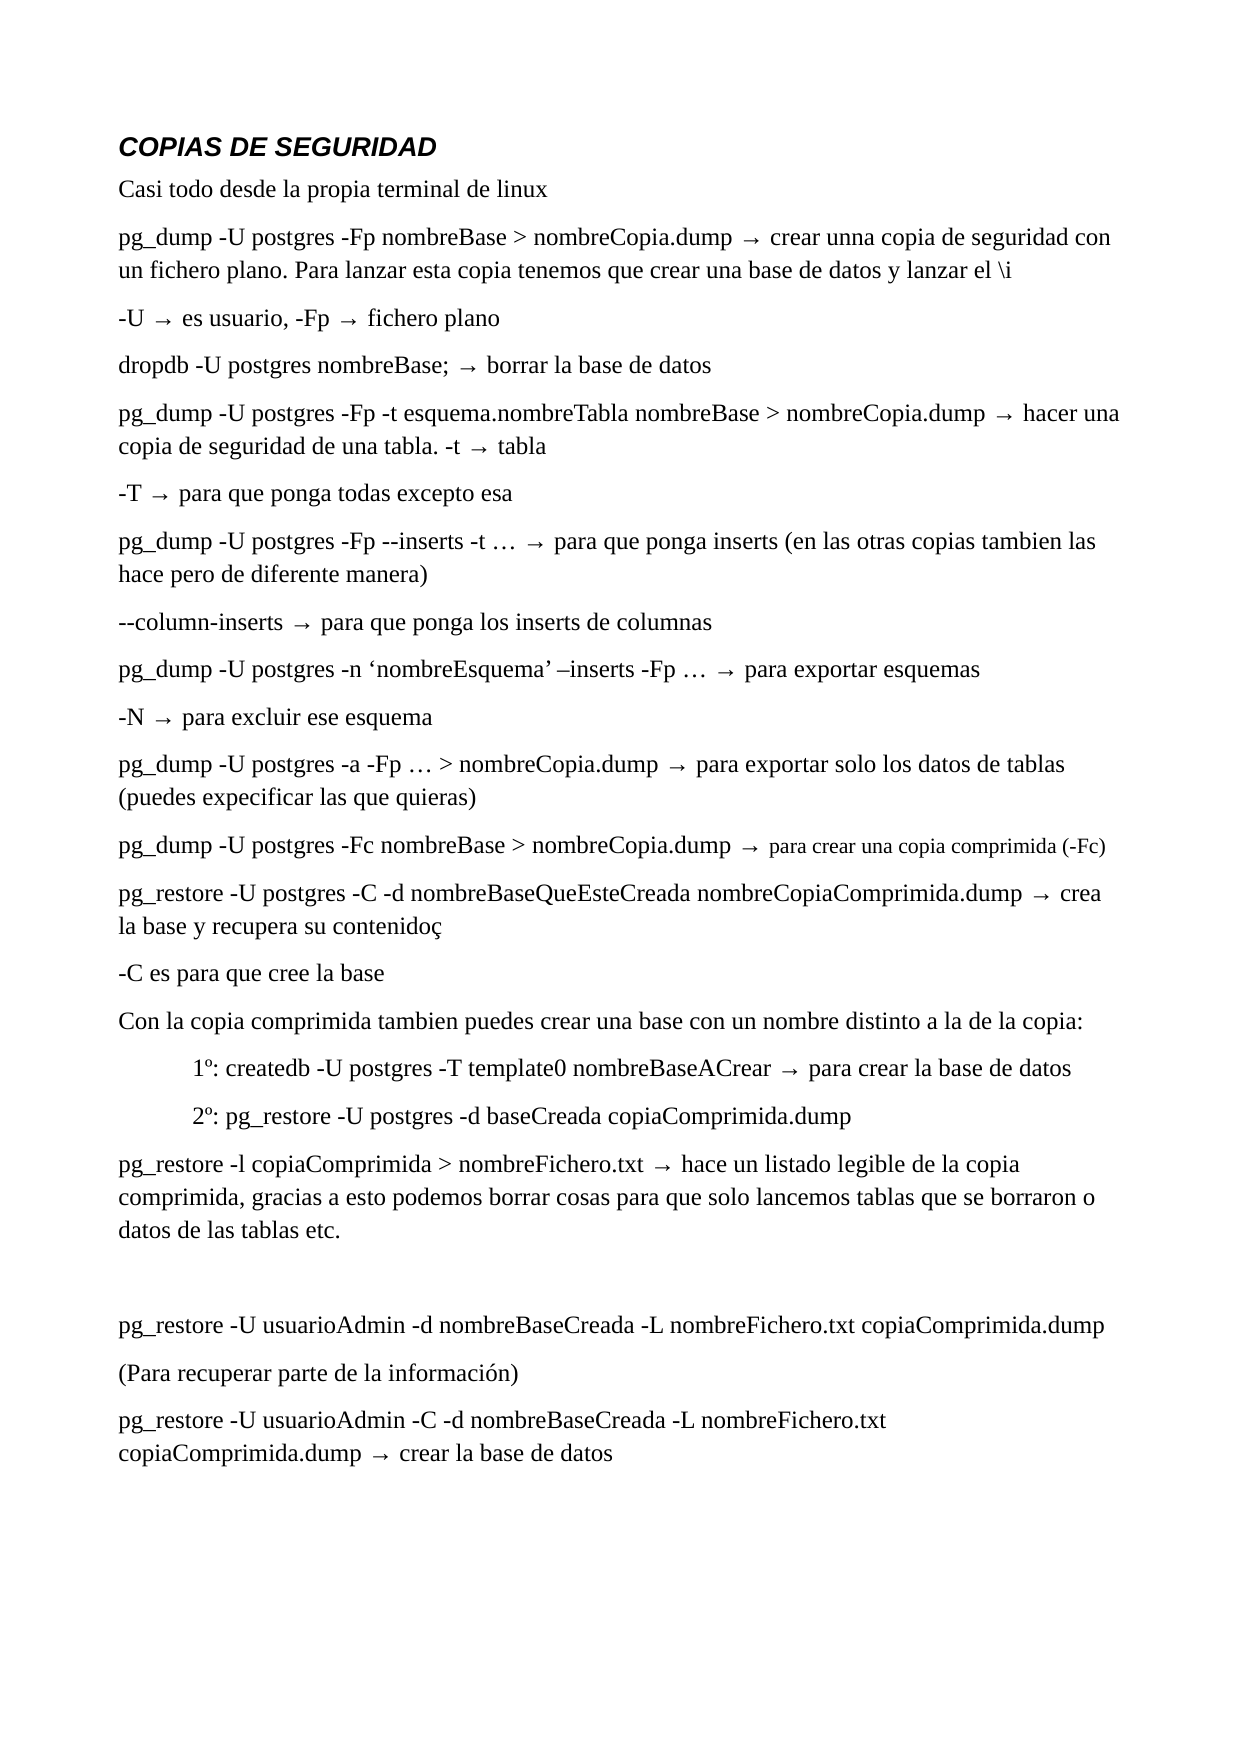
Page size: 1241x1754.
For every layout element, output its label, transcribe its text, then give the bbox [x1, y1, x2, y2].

text Con la copia comprimida tambien puedes crear una base con un nombre distinto a la de la copia: [118, 1006, 1122, 1035]
text pg_dump -U postgres -Fp --inserts -t … → para que ponga inserts (en las otras copias tambien las hace pero de diferente manera) [118, 526, 1122, 588]
text pg_restore -U usuarioAdmin -d nombreBaseCreada -L nombreFichero.txt copiaComprimida.dump [118, 1310, 1122, 1339]
text -T → para que ponga todas excepto esa [118, 478, 1122, 507]
text -N → para excluir ese esquema [118, 702, 1122, 731]
text pg_dump -U postgres -n ‘nombreEsquema’ –inserts -Fp … → para exportar esquemas [118, 654, 1122, 683]
text pg_restore -l copiaComprimida > nombreFichero.txt → hace un listado legible de la copia comprimida, gracias a esto podemos borrar cosas para que solo lancemos tablas que se borraron o datos de las tablas etc. [118, 1149, 1122, 1243]
text pg_dump -U postgres -a -Fp … > nombreCopia.dump → para exportar solo los datos de tablas (puedes expecificar las que quieras) [118, 749, 1122, 811]
text pg_dump -U postgres -Fp -t esquema.nombreTabla nombreBase > nombreCopia.dump → hacer una copia de seguridad de una tabla. -t → tabla [118, 398, 1122, 459]
text 1º: createdb -U postgres -T template0 nombreBaseACrear → para crear la base de datos [118, 1053, 1122, 1082]
text 2º: pg_restore -U postgres -d baseCreada copiaComprimida.dump [118, 1101, 1122, 1130]
subtitle COPIAS DE SEGURIDAD [118, 131, 1122, 162]
text Casi todo desde la propia terminal de linux [118, 174, 1122, 203]
text (Para recuperar parte de la información) [118, 1358, 1122, 1386]
text --column-inserts → para que ponga los inserts de columnas [118, 607, 1122, 635]
text -U → es usuario, -Fp → fichero plano [118, 303, 1122, 331]
text pg_restore -U usuarioAdmin -C -d nombreBaseCreada -L nombreFichero.txt copiaComprimida.dump → crear la base de datos [118, 1405, 1122, 1467]
text pg_dump -U postgres -Fc nombreBase > nombreCopia.dump → para crear una copia comprimida (-Fc) [118, 830, 1122, 859]
text pg_restore -U postgres -C -d nombreBaseQueEsteCreada nombreCopiaComprimida.dump → crea la base y recupera su contenidoç [118, 878, 1122, 939]
text pg_dump -U postgres -Fp nombreBase > nombreCopia.dump → crear unna copia de seguridad con un fichero plano. Para lanzar esta copia tenemos que crear una base de datos y lanzar el \i [118, 222, 1122, 284]
text -C es para que cree la base [118, 958, 1122, 987]
text dropdb -U postgres nombreBase; → borrar la base de datos [118, 350, 1122, 379]
